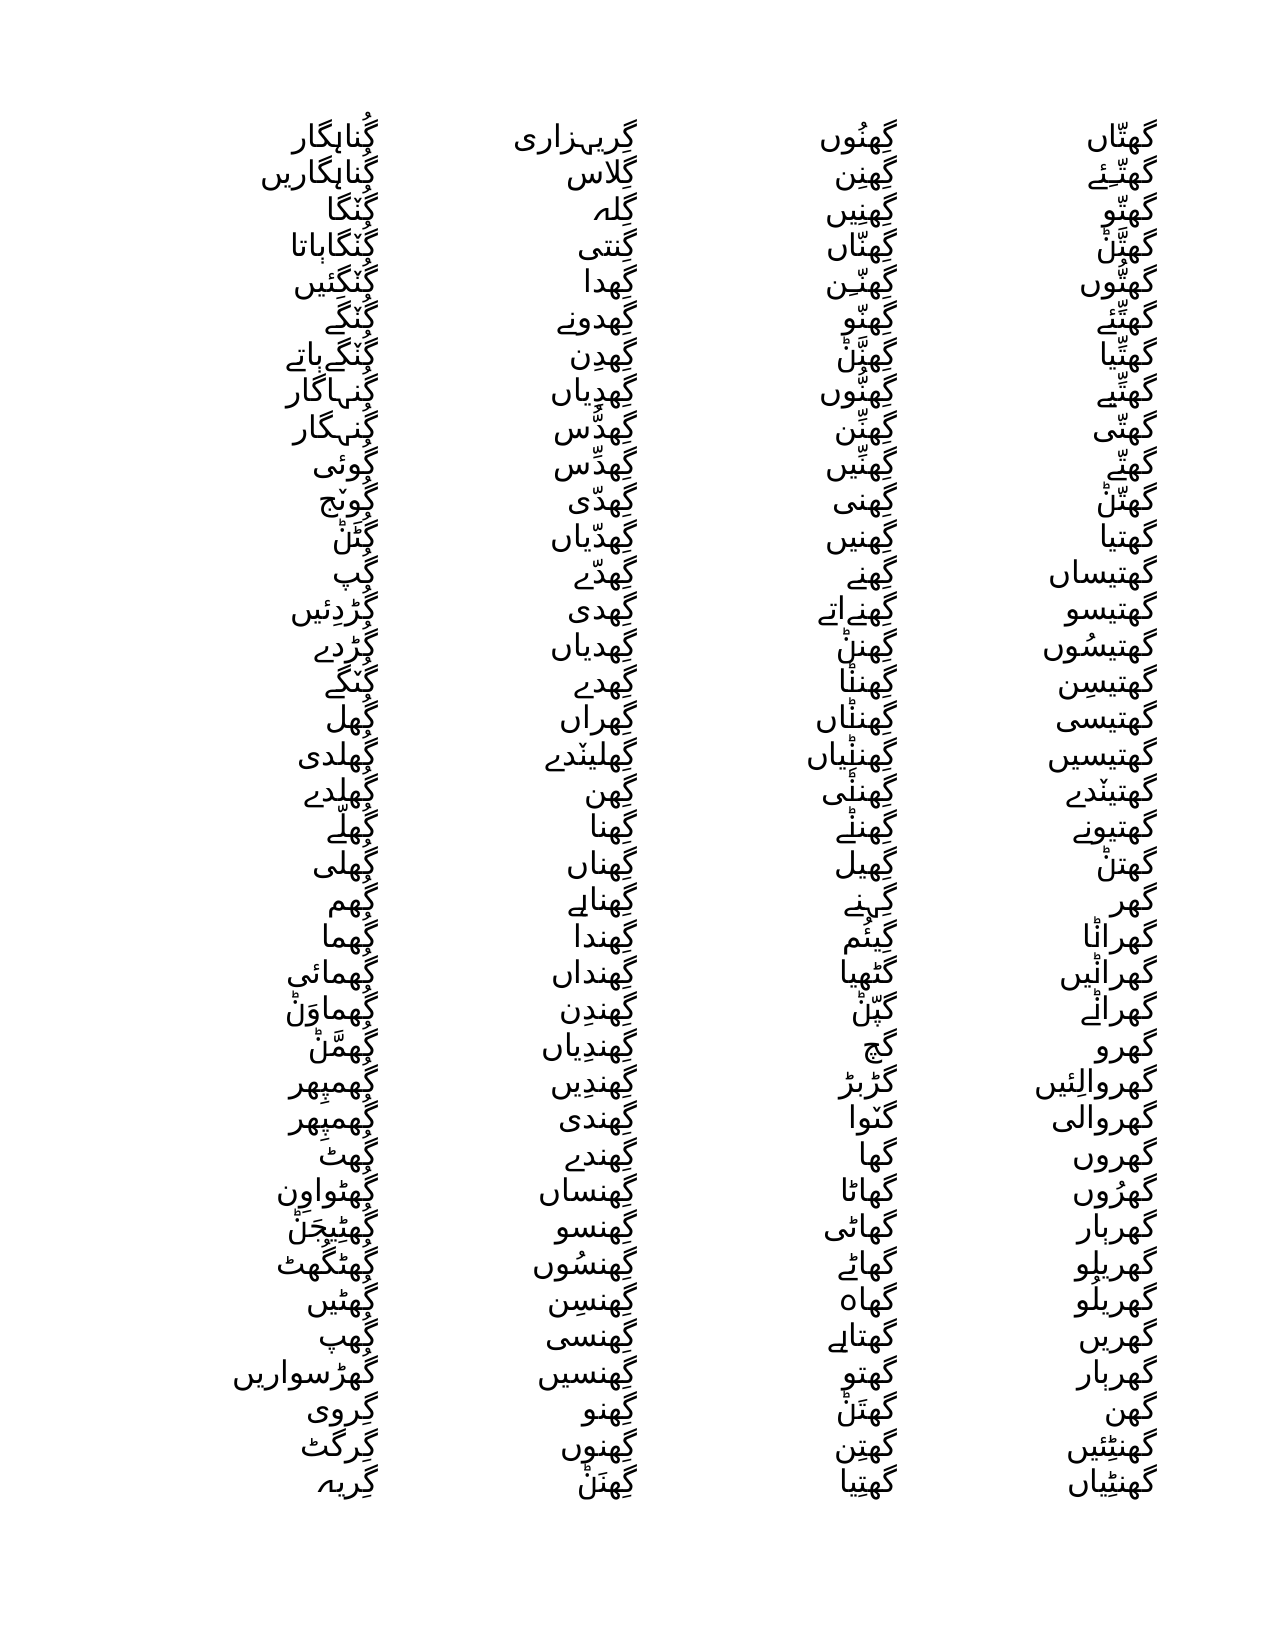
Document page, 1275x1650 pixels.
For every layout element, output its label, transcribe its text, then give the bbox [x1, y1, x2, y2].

text گِھنَݨ [378, 1463, 637, 1499]
text گںٚوا [637, 1100, 897, 1136]
text گِھنݨے [637, 809, 897, 845]
text گھتّݨ [897, 482, 1157, 518]
text گُنٚگے [118, 300, 378, 336]
text گِریہ [118, 1463, 378, 1499]
text گِھنے [637, 554, 897, 591]
text گِھنسی [378, 1318, 637, 1354]
text گھراݨا [897, 918, 1157, 954]
text گھن [897, 1391, 1157, 1427]
text گُھما [118, 918, 378, 954]
text گِھنسُوں [378, 1245, 637, 1281]
text گھتِیا [637, 1463, 897, 1499]
text گِھنِّن [637, 409, 897, 445]
text گھتّی [897, 409, 1157, 445]
text گھتَّݨ [897, 227, 1157, 263]
text گُڑدِئیں [118, 591, 378, 627]
text گڑبڑ [637, 1063, 897, 1100]
text گُھٹواوِن [118, 1172, 378, 1209]
text گھتاہے [637, 1318, 897, 1354]
text گھتینٚدے [897, 772, 1157, 809]
text گھتّـِئے [897, 154, 1157, 191]
text گُھل [118, 700, 378, 736]
text گِھنسِن [378, 1281, 637, 1318]
text گِھنو [378, 1391, 637, 1427]
text گِھدے [378, 663, 637, 700]
text گِھندِیں [378, 1063, 637, 1100]
text گھتیسیں [897, 736, 1157, 772]
text گھتیسی [897, 700, 1157, 736]
text گُنہاگار [118, 373, 378, 409]
text گُنٚگِئیں [118, 263, 378, 300]
text گھاٹی [637, 1209, 897, 1245]
text گُھلّے [118, 809, 378, 845]
text گھتِن [637, 1427, 897, 1463]
text گِھندِن [378, 991, 637, 1027]
text گُھلدے [118, 772, 378, 809]
text گِھدّیاں [378, 518, 637, 554]
text گُھٹیں [118, 1281, 378, 1318]
text گِھنےاتے [637, 591, 897, 627]
text گھراݨے [897, 991, 1157, 1027]
text گِھنَّݨ [637, 336, 897, 373]
text گُنٚگا [118, 191, 378, 227]
text گِھنسو [378, 1209, 637, 1245]
text گُڑدے [118, 627, 378, 663]
text گِھنی [637, 482, 897, 518]
text گپّݨ [637, 991, 897, 1027]
text گُھمائی [118, 954, 378, 991]
text گُپ [118, 554, 378, 591]
text گِھدا [378, 263, 637, 300]
text گھتّاں [897, 118, 1157, 154]
text گِھنّـِن [637, 263, 897, 300]
text گِھندے [378, 1136, 637, 1172]
text گھا [637, 1136, 897, 1172]
text گِھیل [637, 845, 897, 882]
text گِھن [378, 772, 637, 809]
text گُںٚگے [118, 663, 378, 700]
text گِھدِّس [378, 445, 637, 482]
text گُناہ﻿گار [118, 118, 378, 154]
text گِھنُّوں [637, 373, 897, 409]
text گُھڑسواریں [118, 1354, 378, 1391]
text گھریں [897, 1318, 1157, 1354]
text گھنٹِیاں [897, 1463, 1157, 1499]
text گُھماوَݨ [118, 991, 378, 1027]
text گھرٻار [897, 1209, 1157, 1245]
text گِھلینٚدے [378, 736, 637, 772]
text گھراݨیں [897, 954, 1157, 991]
text گِھدی [378, 591, 637, 627]
text گِھنݨی [637, 772, 897, 809]
text گھتّے [897, 445, 1157, 482]
text گِھنݨِیاں [637, 736, 897, 772]
text گھتّو [897, 191, 1157, 227]
text گھرو [897, 1027, 1157, 1063]
text گِہنے [637, 882, 897, 918]
text گُھمَّݨ [118, 1027, 378, 1063]
text گھتیساں [897, 554, 1157, 591]
text گُھمپِھر [118, 1063, 378, 1100]
text گُھلی [118, 845, 378, 882]
text گھاٹے [637, 1245, 897, 1281]
text گھتیسُوں [897, 627, 1157, 663]
text گھروں [897, 1136, 1157, 1172]
text گِروی [118, 1391, 378, 1427]
text گھریلُو [897, 1281, 1157, 1318]
text گِلہ [378, 191, 637, 227]
text گُھٹِیجَݨ [118, 1209, 378, 1245]
text گُھم [118, 882, 378, 918]
text گِھدیاں [378, 627, 637, 663]
text گِلاس [378, 154, 637, 191]
text گُھٹ [118, 1136, 378, 1172]
text گِھناں [378, 845, 637, 882]
text گُنٚگاٻاتا [118, 227, 378, 263]
text گُھپ [118, 1318, 378, 1354]
text گِھنّو [637, 300, 897, 336]
text گِھنِن [637, 154, 897, 191]
text گِھنِّیں [637, 445, 897, 482]
text گُھم﻿پِھر [118, 1100, 378, 1136]
text گِھدُّس [378, 409, 637, 445]
text گُٹَݨ [118, 518, 378, 554]
text گھتو [637, 1354, 897, 1391]
text گِھدّی [378, 482, 637, 518]
text گھاہ [637, 1281, 897, 1318]
text گھتݨ [897, 845, 1157, 882]
text گِھنݨ [637, 627, 897, 663]
text گِھدونے [378, 300, 637, 336]
text گُھٹگُھٹ [118, 1245, 378, 1281]
text گِھنسیں [378, 1354, 637, 1391]
text گھتیونے [897, 809, 1157, 845]
text گھریلو [897, 1245, 1157, 1281]
text گُناہ﻿گاریں [118, 154, 378, 191]
text گُھلدی [118, 736, 378, 772]
text گُوںٚج [118, 482, 378, 518]
text گھتِّیے [897, 373, 1157, 409]
text گِھنا [378, 809, 637, 845]
text گِھنداں [378, 954, 637, 991]
text گھرُوں [897, 1172, 1157, 1209]
text گِھنوں [378, 1427, 637, 1463]
text گِیئُم [637, 918, 897, 954]
text گٹھیا [637, 954, 897, 991]
text گِھناہے [378, 882, 637, 918]
text گھروالی [897, 1100, 1157, 1136]
text گھر​ٻار [897, 1354, 1157, 1391]
text گِھنّاں [637, 227, 897, 263]
text گِھنݨا [637, 663, 897, 700]
text گھتیسو [897, 591, 1157, 627]
text گھتِّیا [897, 336, 1157, 373]
text گھتیا [897, 518, 1157, 554]
text گُوئی [118, 445, 378, 482]
text گِریہزاری [378, 118, 637, 154]
text گُنٚگےٻاتے [118, 336, 378, 373]
text گھتِّئے [897, 300, 1157, 336]
text گھتُّوں [897, 263, 1157, 300]
text گِھدّے [378, 554, 637, 591]
text گِھندِیاں [378, 1027, 637, 1063]
text گھتیسِن [897, 663, 1157, 700]
text گِھنِیں [637, 191, 897, 227]
text گِھندی [378, 1100, 637, 1136]
text گِھدِیاں [378, 373, 637, 409]
text گِھنݨاں [637, 700, 897, 736]
text گِھنساں [378, 1172, 637, 1209]
text گِھندا [378, 918, 637, 954]
text گھتَݨ [637, 1391, 897, 1427]
text گِھنیں [637, 518, 897, 554]
text گچ [637, 1027, 897, 1063]
text گھاٹا [637, 1172, 897, 1209]
text گِھدِن [378, 336, 637, 373]
text گھروالِئیں [897, 1063, 1157, 1100]
text گھر [897, 882, 1157, 918]
text گِنتی [378, 227, 637, 263]
text گِھنُوں [637, 118, 897, 154]
text گِرگٹ [118, 1427, 378, 1463]
text گِھراں [378, 700, 637, 736]
text گُنہگار [118, 409, 378, 445]
text گھنٹِئیں [897, 1427, 1157, 1463]
